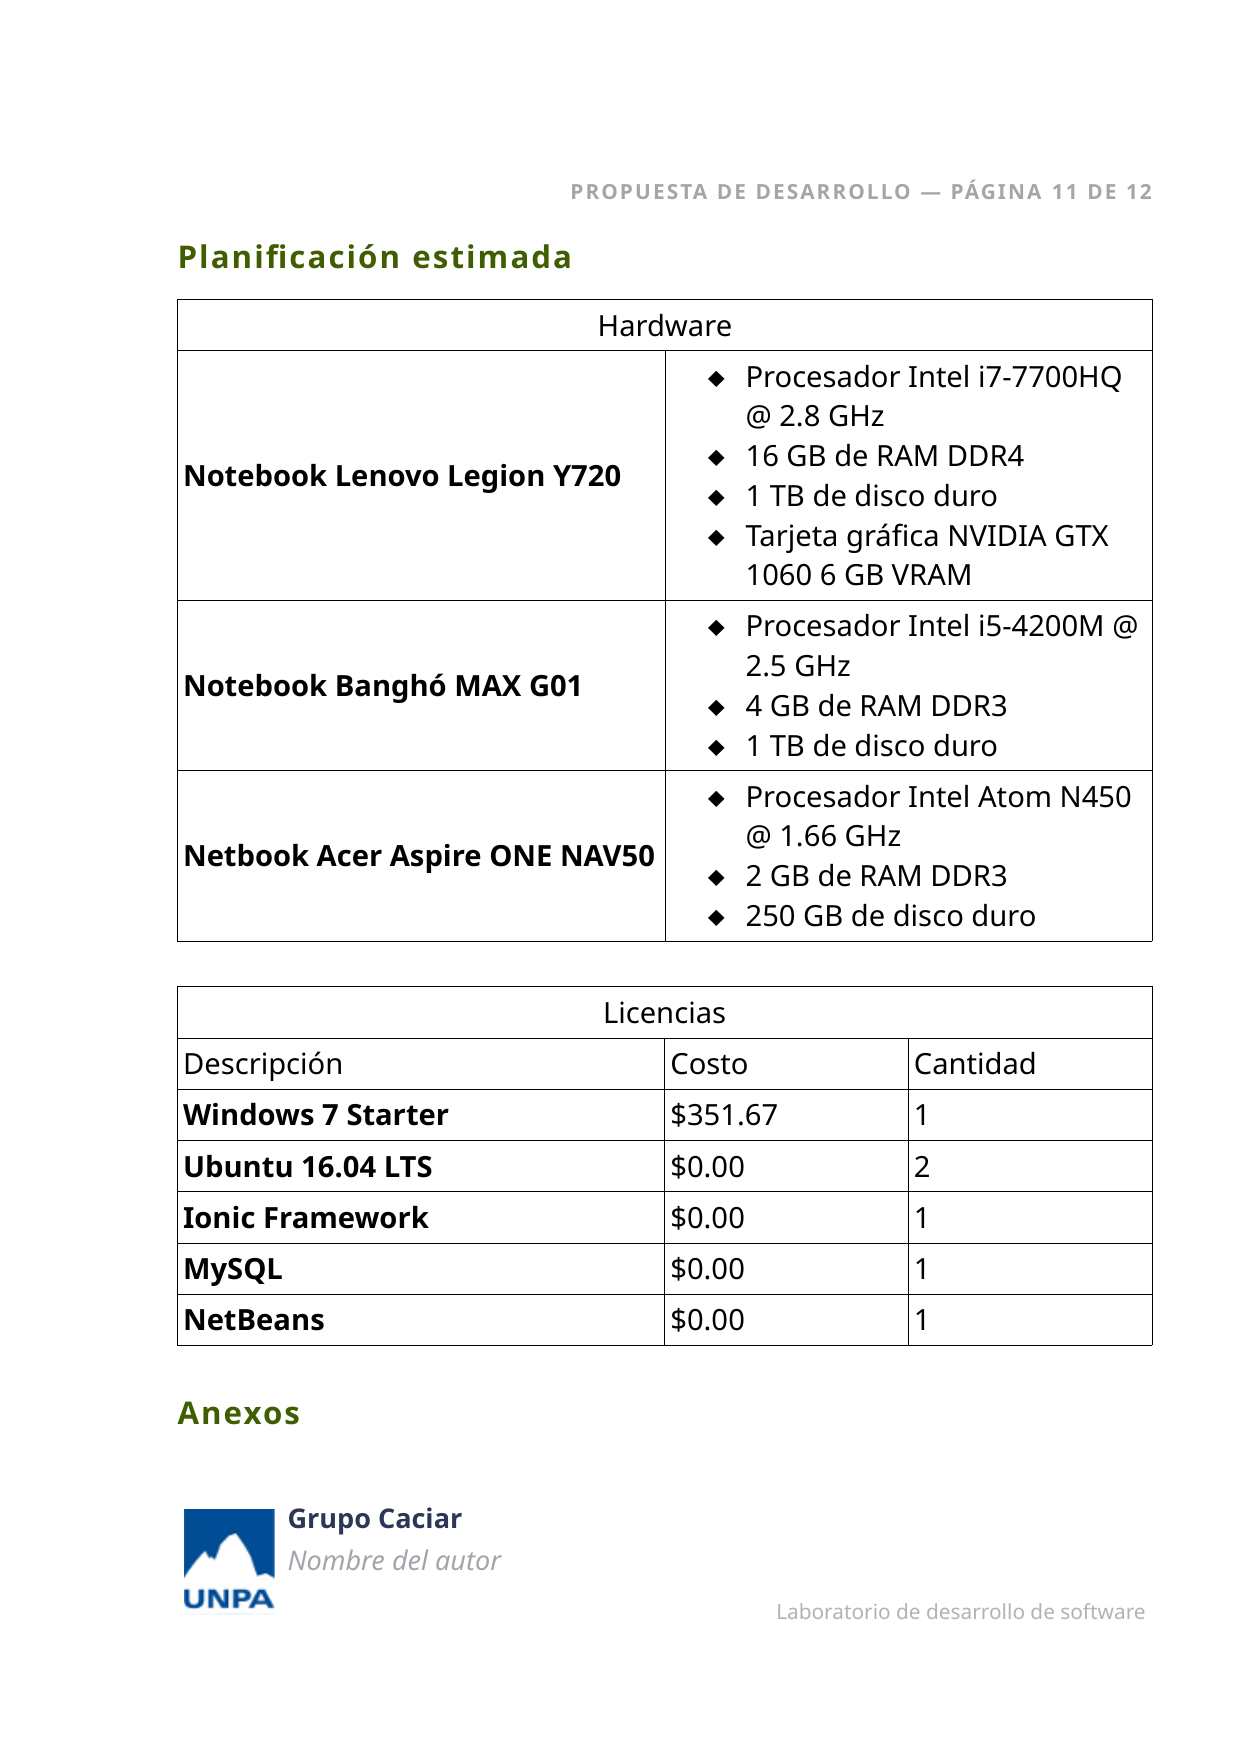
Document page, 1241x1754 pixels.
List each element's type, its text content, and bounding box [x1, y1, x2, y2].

table_cell Procesador Intel i7-7700HQ @ 2.8 GHz 16 GB de RAM DDR4 1 TB de disco duro Tarjeta gráfica NVIDIA GTX 1060 6 GB VRAM [666, 351, 1152, 600]
table_cell MySQL [178, 1244, 664, 1294]
table_cell NetBeans [178, 1295, 664, 1345]
text Planificación estimada [177, 235, 1152, 278]
table_cell Descripción [178, 1039, 664, 1089]
table_header Licencias [178, 987, 1152, 1037]
table_cell Notebook Lenovo Legion Y720 [178, 351, 665, 600]
text Anexos [177, 1391, 1152, 1433]
table_cell $0.00 [665, 1192, 908, 1242]
table_cell Procesador Intel Atom N450 @ 1.66 GHz 2 GB de RAM DDR3 250 GB de disco duro [666, 771, 1152, 941]
table_cell Procesador Intel i5-4200M @ 2.5 GHz 4 GB de RAM DDR3 1 TB de disco duro [666, 601, 1152, 770]
table_cell 1 [909, 1090, 1152, 1140]
table_cell 1 [909, 1244, 1152, 1294]
table_header Hardware [178, 300, 1152, 350]
table_cell $0.00 [665, 1141, 908, 1191]
table_cell 1 [909, 1192, 1152, 1242]
table_cell Ubuntu 16.04 LTS [178, 1141, 664, 1191]
table_cell Windows 7 Starter [178, 1090, 664, 1140]
picture [184, 1509, 275, 1615]
table_cell 2 [909, 1141, 1152, 1191]
table_cell $0.00 [665, 1244, 908, 1294]
table_cell Cantidad [909, 1039, 1152, 1089]
table_cell Notebook Banghó MAX G01 [178, 601, 665, 770]
table_cell $351.67 [665, 1090, 908, 1140]
table_cell Netbook Acer Aspire ONE NAV50 [178, 771, 665, 941]
table_cell $0.00 [665, 1295, 908, 1345]
table_cell Costo [665, 1039, 908, 1089]
table_cell 1 [909, 1295, 1152, 1345]
table_cell Ionic Framework [178, 1192, 664, 1242]
